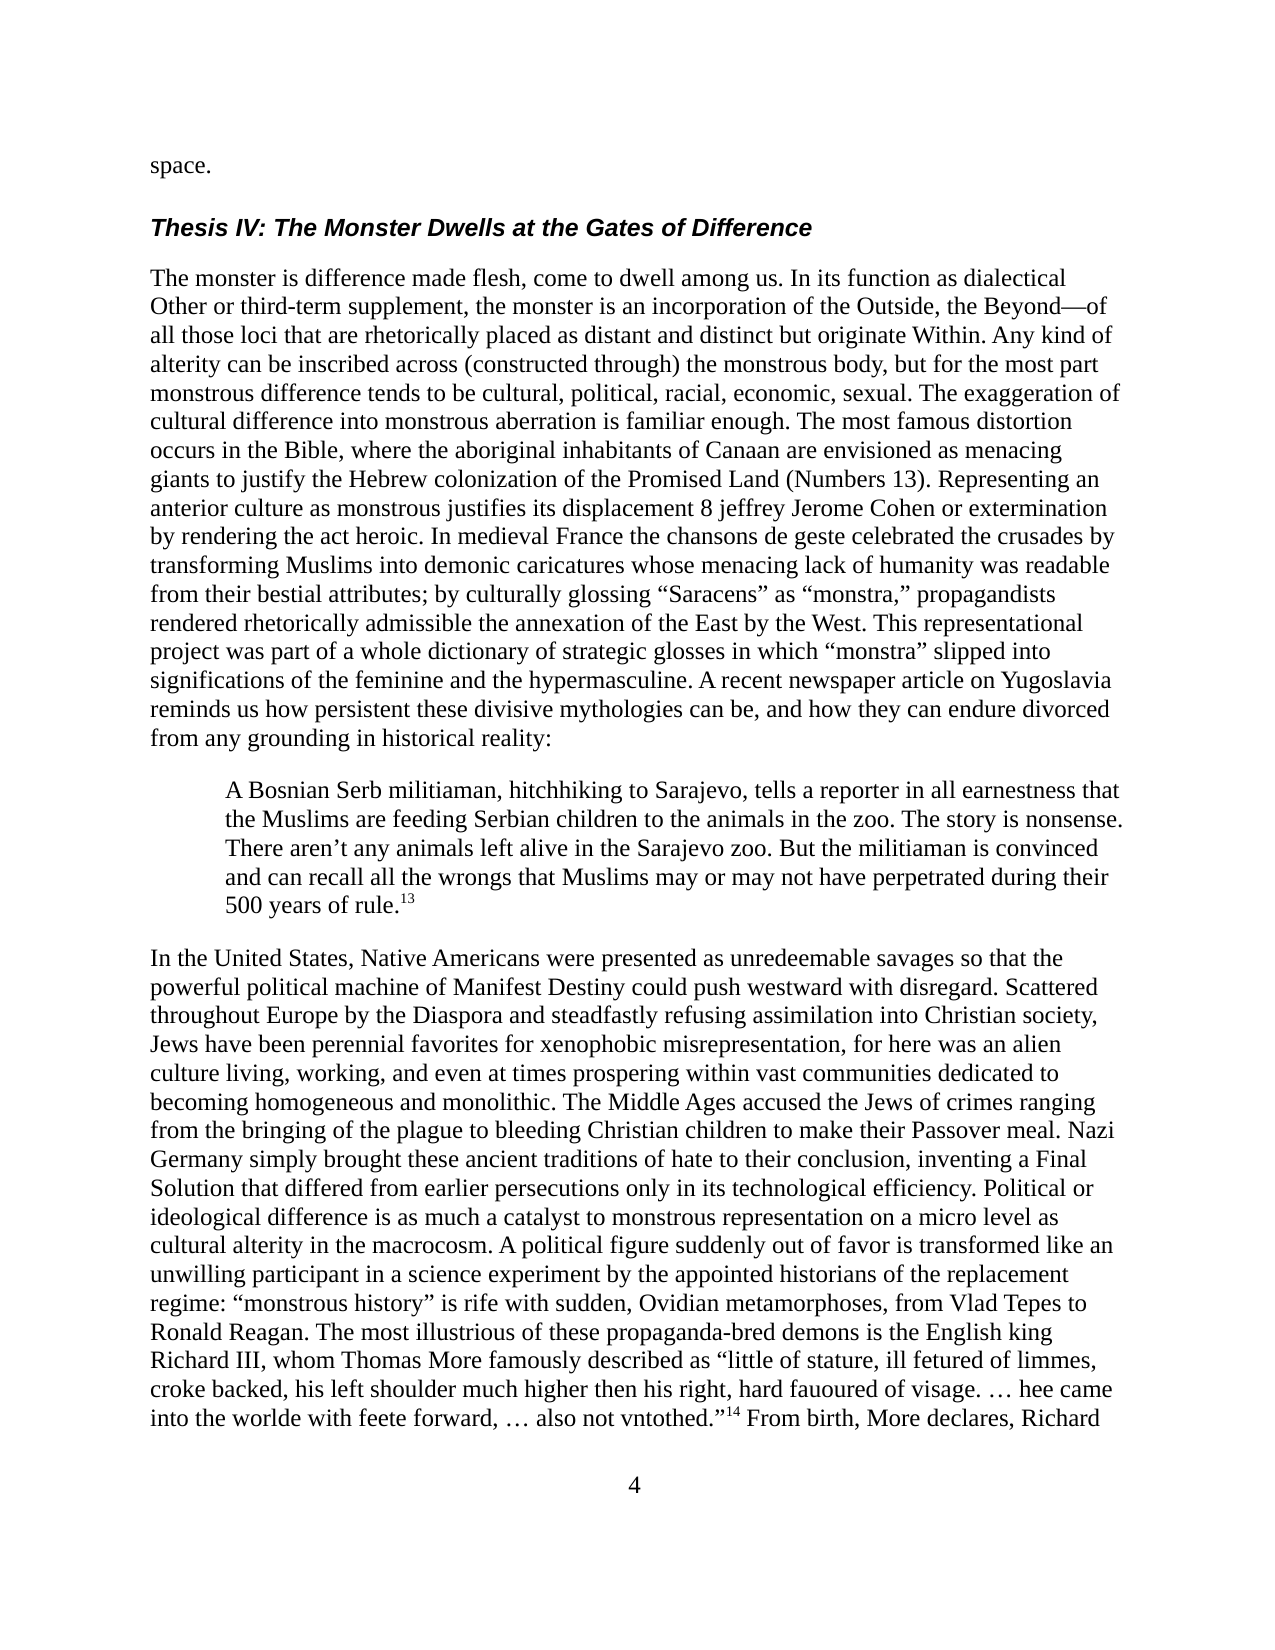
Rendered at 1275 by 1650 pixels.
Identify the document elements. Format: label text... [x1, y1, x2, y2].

text The monster is difference made flesh, come to dwell among us. In its function as dialectical Other or third-term supplement, the monster is an incorporation of the Outside, the Beyond—of all those loci that are rhetorically placed as distant and distinct but originate Within. Any kind of alterity can be inscribed across (constructed through) the monstrous body, but for the most part monstrous difference tends to be cultural, political, racial, economic, sexual. The exaggeration of cultural difference into monstrous aberration is familiar enough. The most famous distortion occurs in the Bible, where the aboriginal inhabitants of Canaan are envisioned as menacing giants to justify the Hebrew colonization of the Promised Land (Numbers 13). Representing an anterior culture as monstrous justifies its displacement 8 jeffrey Jerome Cohen or extermination by rendering the act heroic. In medieval France the chansons de geste celebrated the crusades by transforming Muslims into demonic caricatures whose menacing lack of humanity was readable from their bestial attributes; by culturally glossing “Saracens” as “monstra,” propagandists rendered rhetorically admissible the annexation of the East by the West. This representational project was part of a whole dictionary of strategic glosses in which “monstra” slipped into significations of the feminine and the hypermasculine. A recent newspaper article on Yugoslavia reminds us how persistent these divisive mythologies can be, and how they can endure divorced from any grounding in historical reality: [150, 263, 1125, 751]
text space. [150, 150, 1125, 179]
text In the United States, Native Americans were presented as unredeemable savages so that the powerful political machine of Manifest Destiny could push westward with disregard. Scattered throughout Europe by the Diaspora and steadfastly refusing assimilation into Christian society, Jews have been perennial favorites for xenophobic misrepresentation, for here was an alien culture living, working, and even at times prospering within vast communities dedicated to becoming homogeneous and monolithic. The Middle Ages accused the Jews of crimes ranging from the bringing of the plague to bleeding Christian children to make their Passover meal. Nazi Germany simply brought these ancient traditions of hate to their conclusion, inventing a Final Solution that differed from earlier persecutions only in its technological efficiency. Political or ideological difference is as much a catalyst to monstrous representation on a micro level as cultural alterity in the macrocosm. A political figure suddenly out of favor is transformed like an unwilling participant in a science experiment by the appointed historians of the replacement regime: “monstrous history” is rife with sudden, Ovidian metamorphoses, from Vlad Tepes to Ronald Reagan. The most illustrious of these propaganda-bred demons is the English king Richard III, whom Thomas More famously described as “little of stature, ill fetured of limmes, croke backed, his left shoulder much higher then his right, hard fauoured of visage. … hee came into the worlde with feete forward, … also not vntothed.” From birth, More declares, Richard [150, 943, 1125, 1432]
subtitle Thesis IV: The Monster Dwells at the Gates of Difference [150, 213, 1125, 241]
text A Bosnian Serb militiaman, hitchhiking to Sarajevo, tells a reporter in all earnestness that the Muslims are feeding Serbian children to the animals in the zoo. The story is nonsense. There aren’t any animals left alive in the Sarajevo zoo. But the militiaman is convinced and can recall all the wrongs that Muslims may or may not have perpetrated during their 500 years of rule. [225, 775, 1125, 919]
